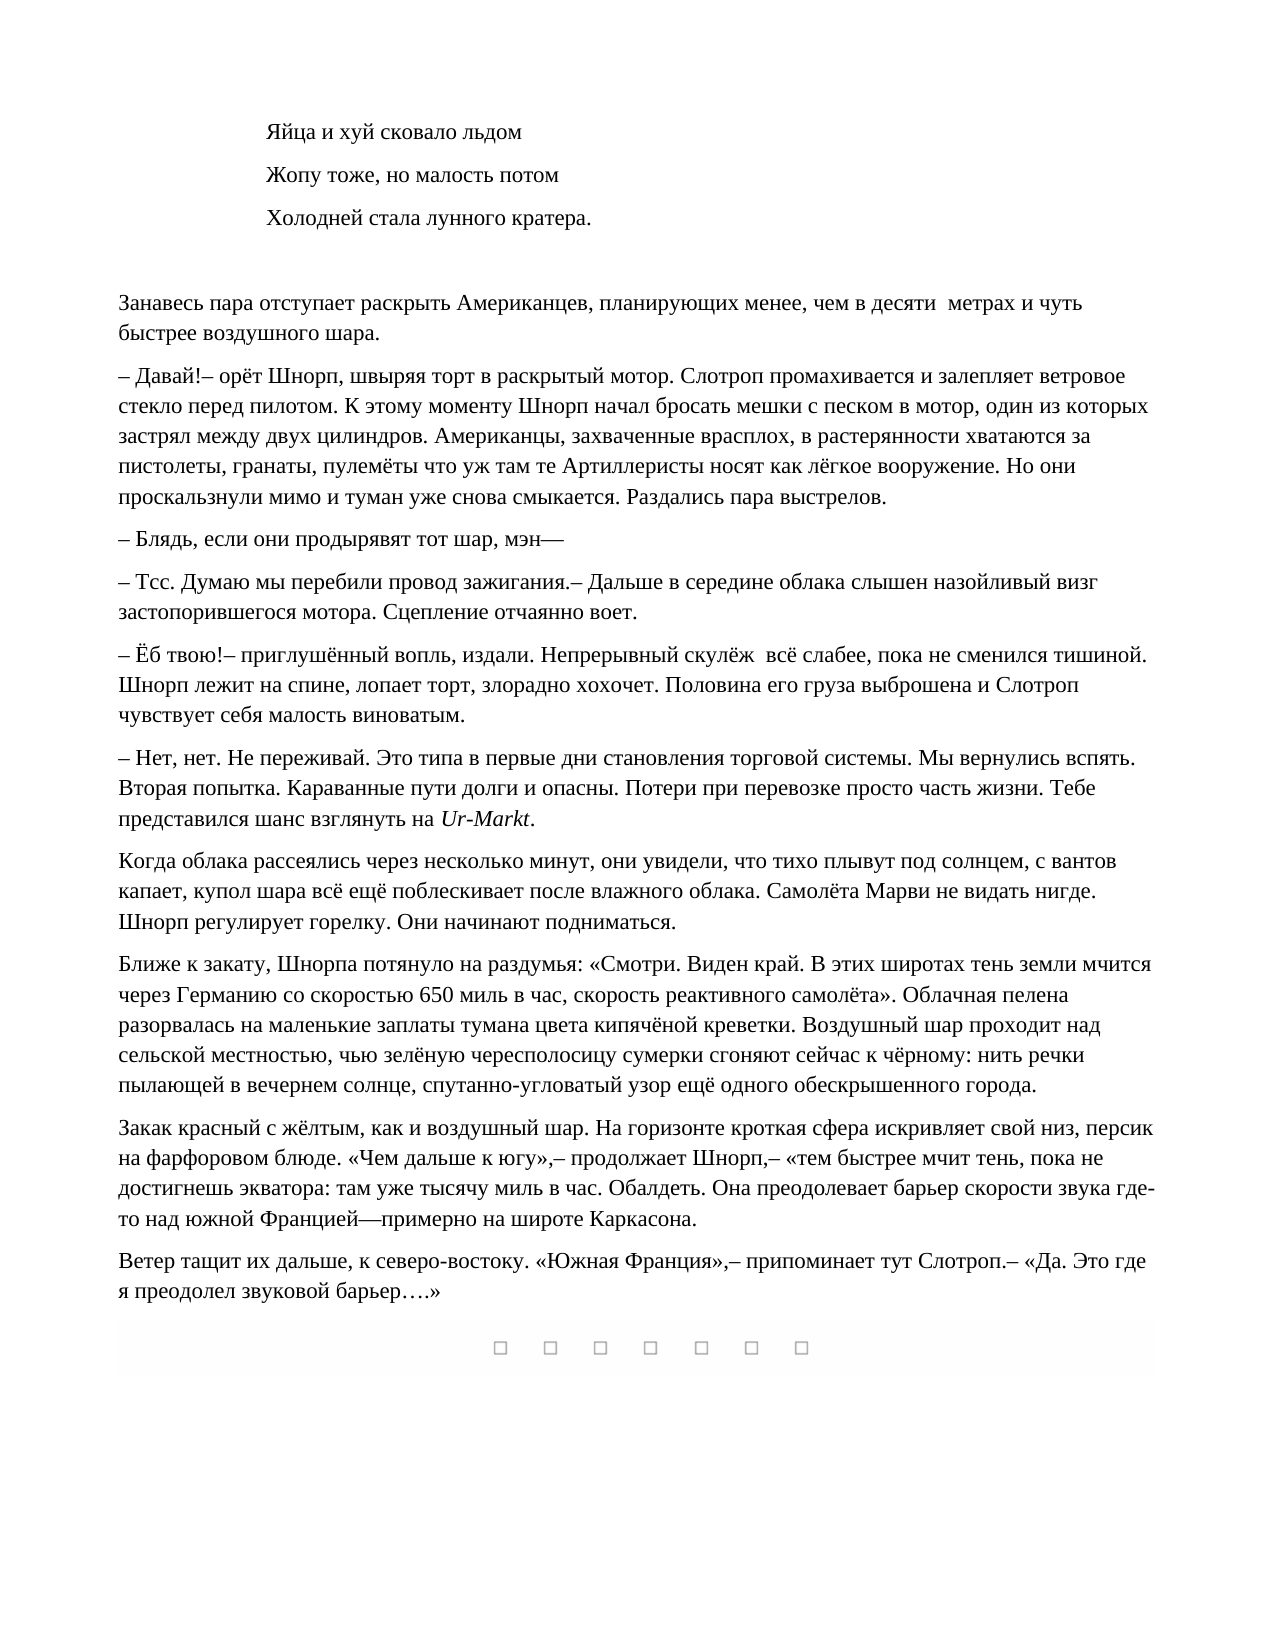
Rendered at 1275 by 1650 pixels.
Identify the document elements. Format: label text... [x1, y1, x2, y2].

text Яйца и хуй сковало льдом [266, 118, 1157, 144]
text Закак красный с жёлтым, как и воздушный шар. На горизонте кроткая сфера искривляет свой низ, персик на фарфоровом блюде. «Чем дальше к югу»,– продолжает Шнорп,– «тем быстрее мчит тень, пока не достигнешь экватора: там уже тысячу миль в час. Обалдеть. Она преодолевает барьер скорости звука где-то над южной Францией—примерно на широте Каркасона. [118, 1114, 1157, 1231]
text – Ёб твою!– приглушённый вопль, издали. Непрерывный скулёж всё слабее, пока не сменился тишиной. Шнорп лежит на спине, лопает торт, злорадно хохочет. Половина его груза выброшена и Слотроп чувствует себя малость виноватым. [118, 641, 1157, 728]
text Ветер тащит их дальше, к северо-востоку. «Южная Франция»,– припоминает тут Слотроп.– «Да. Это где я преодолел звуковой барьер….» [118, 1247, 1157, 1304]
text Ближе к закату, Шнорпа потянуло на раздумья: «Смотри. Виден край. В этих широтах тень земли мчится через Германию со скоростью 650 миль в час, скорость реактивного самолёта». Облачная пелена разорвалась на маленькие заплаты тумана цвета кипячёной креветки. Воздушный шар проходит над сельской местностью, чью зелёную чересполосицу сумерки сгоняют сейчас к чёрному: нить речки пылающей в вечернем солнце, спутанно-угловатый узор ещё одного обескрышенного города. [118, 950, 1157, 1098]
text Когда облака рассеялись через несколько минут, они увидели, что тихо плывут под солнцем, с вантов капает, купол шара всё ещё поблескивает после влажного облака. Самолёта Марви не видать нигде. Шнорп регулирует горелку. Они начинают подниматься. [118, 847, 1157, 934]
text – Блядь, если они продырявят тот шар, мэн— [118, 525, 1157, 552]
text Занавесь пара отступает раскрыть Американцев, планирующих менее, чем в десяти метрах и чуть быстрее воздушного шара. [118, 289, 1157, 346]
text – Давай!– орёт Шнорп, швыряя торт в раскрытый мотор. Слотроп промахивается и залепляет ветровое стекло перед пилотом. К этому моменту Шнорп начал бросать мешки с песком в мотор, один из которых застрял между двух цилиндров. Американцы, захваченные врасплох, в растерянности хватаются за пистолеты, гранаты, пулемёты что уж там те Артиллеристы носят как лёгкое вооружение. Но они проскальзнули мимо и туман уже снова смыкается. Раздались пара выстрелов. [118, 362, 1157, 509]
text – Тсс. Думаю мы перебили провод зажигания.– Дальше в середине облака слышен назойливый визг застопорившегося мотора. Сцепление отчаянно воет. [118, 568, 1157, 625]
text Жопу тоже, но малость потом [266, 161, 1157, 187]
picture [118, 1320, 1157, 1376]
text – Нет, нет. Не переживай. Это типа в первые дни становления торговой системы. Мы вернулись вспять. Вторая попытка. Караванные пути долги и опасны. Потери при перевозке просто часть жизни. Тебе представился шанс взглянуть на Ur-Markt. [118, 744, 1157, 831]
text Холодней стала лунного кратера. [266, 203, 1157, 230]
